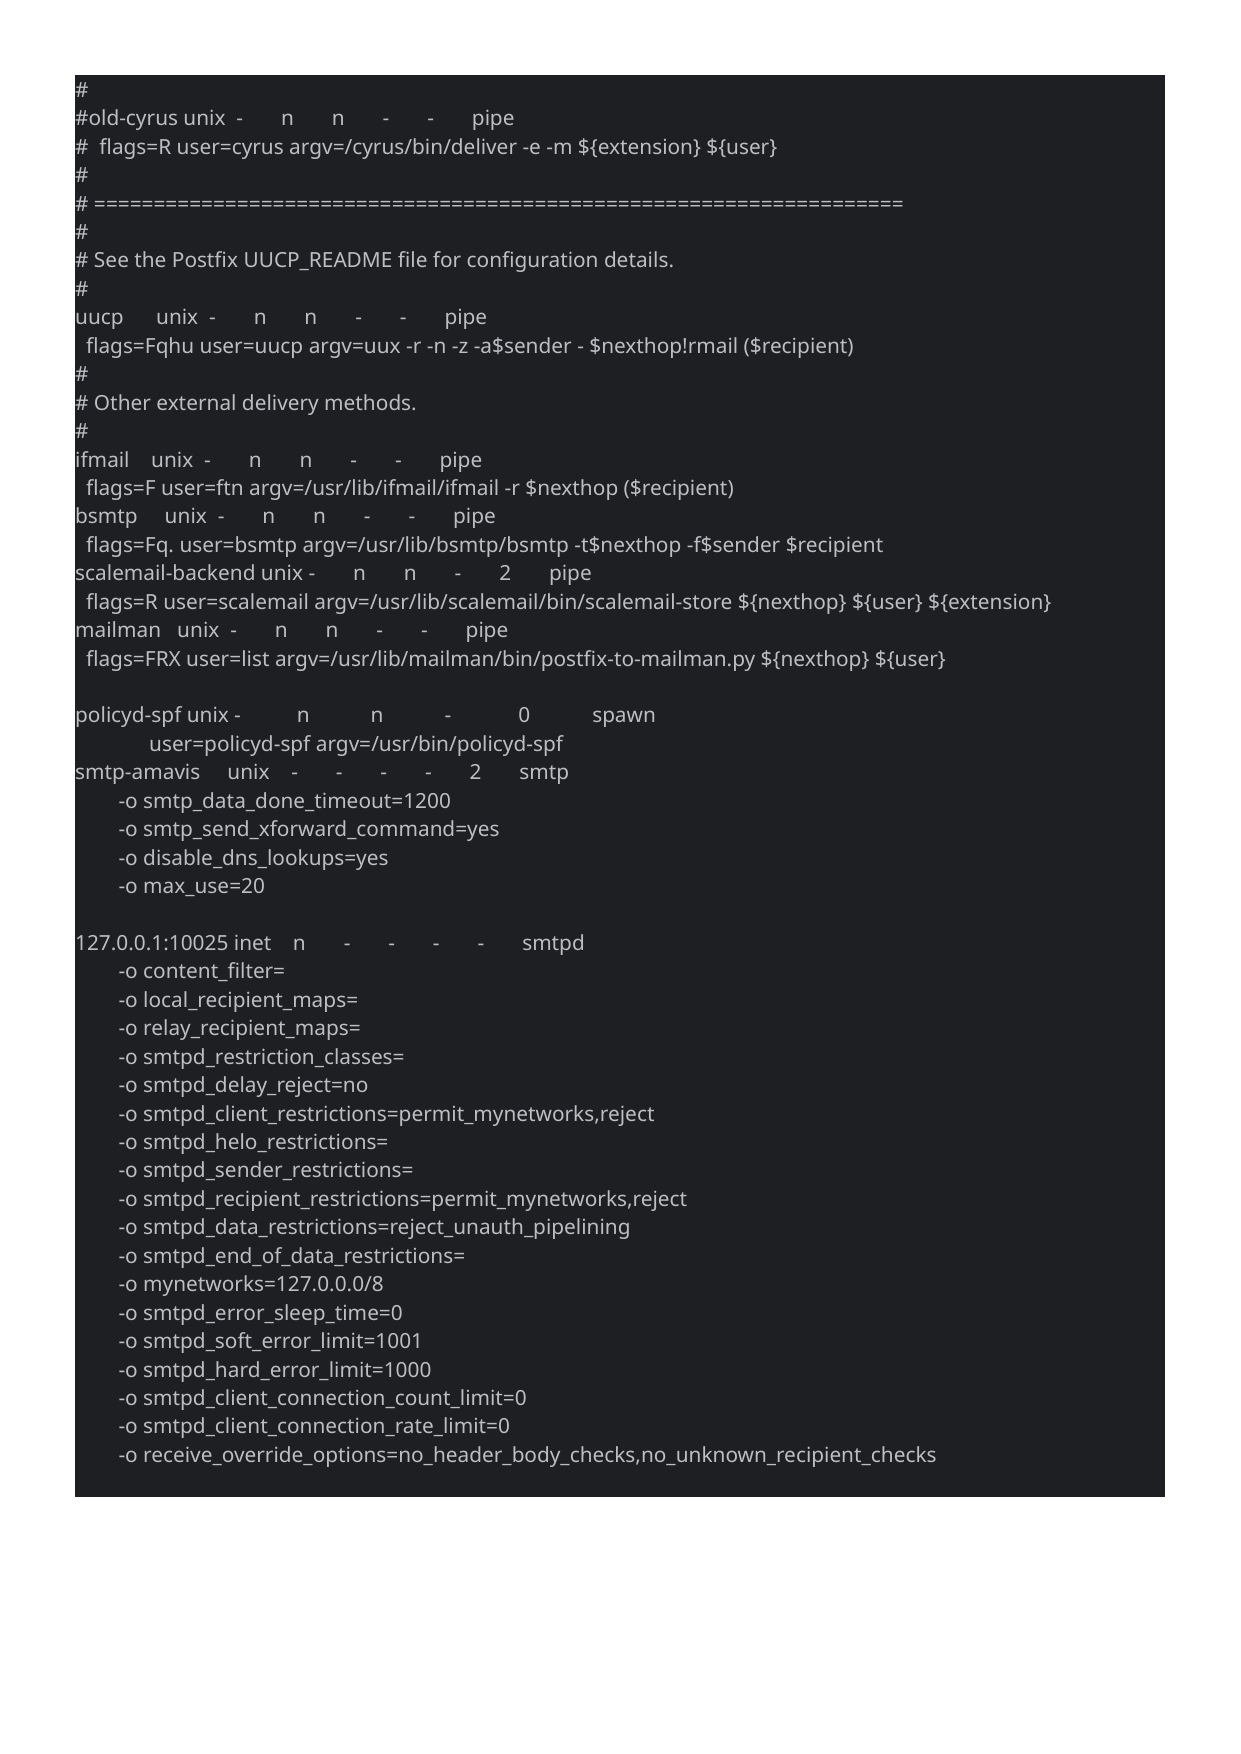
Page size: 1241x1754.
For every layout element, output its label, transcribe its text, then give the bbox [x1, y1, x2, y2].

text # #old-cyrus unix - n n - - pipe # flags=R user=cyrus argv=/cyrus/bin/deliver -e -m ${extension} ${user} # # ==================================================================== # # See the Postfix UUCP_README file for configuration details. # uucp unix - n n - - pipe flags=Fqhu user=uucp argv=uux -r -n -z -a$sender - $nexthop!rmail ($recipient) # # Other external delivery methods. # ifmail unix - n n - - pipe flags=F user=ftn argv=/usr/lib/ifmail/ifmail -r $nexthop ($recipient) bsmtp unix - n n - - pipe flags=Fq. user=bsmtp argv=/usr/lib/bsmtp/bsmtp -t$nexthop -f$sender $recipient scalemail-backend unix - n n - 2 pipe flags=R user=scalemail argv=/usr/lib/scalemail/bin/scalemail-store ${nexthop} ${user} ${extension} mailman unix - n n - - pipe flags=FRX user=list argv=/usr/lib/mailman/bin/postfix-to-mailman.py ${nexthop} ${user} policyd-spf unix - n n - 0 spawn user=policyd-spf argv=/usr/bin/policyd-spf smtp-amavis unix - - - - 2 smtp -o smtp_data_done_timeout=1200 -o smtp_send_xforward_command=yes -o disable_dns_lookups=yes -o max_use=20 127.0.0.1:10025 inet n - - - - smtpd -o content_filter= -o local_recipient_maps= -o relay_recipient_maps= -o smtpd_restriction_classes= -o smtpd_delay_reject=no -o smtpd_client_restrictions=permit_mynetworks,reject -o smtpd_helo_restrictions= -o smtpd_sender_restrictions= -o smtpd_recipient_restrictions=permit_mynetworks,reject -o smtpd_data_restrictions=reject_unauth_pipelining -o smtpd_end_of_data_restrictions= -o mynetworks=127.0.0.0/8 -o smtpd_error_sleep_time=0 -o smtpd_soft_error_limit=1001 -o smtpd_hard_error_limit=1000 -o smtpd_client_connection_count_limit=0 -o smtpd_client_connection_rate_limit=0 -o receive_override_options=no_header_body_checks,no_unknown_recipient_checks [75, 75, 1165, 1497]
